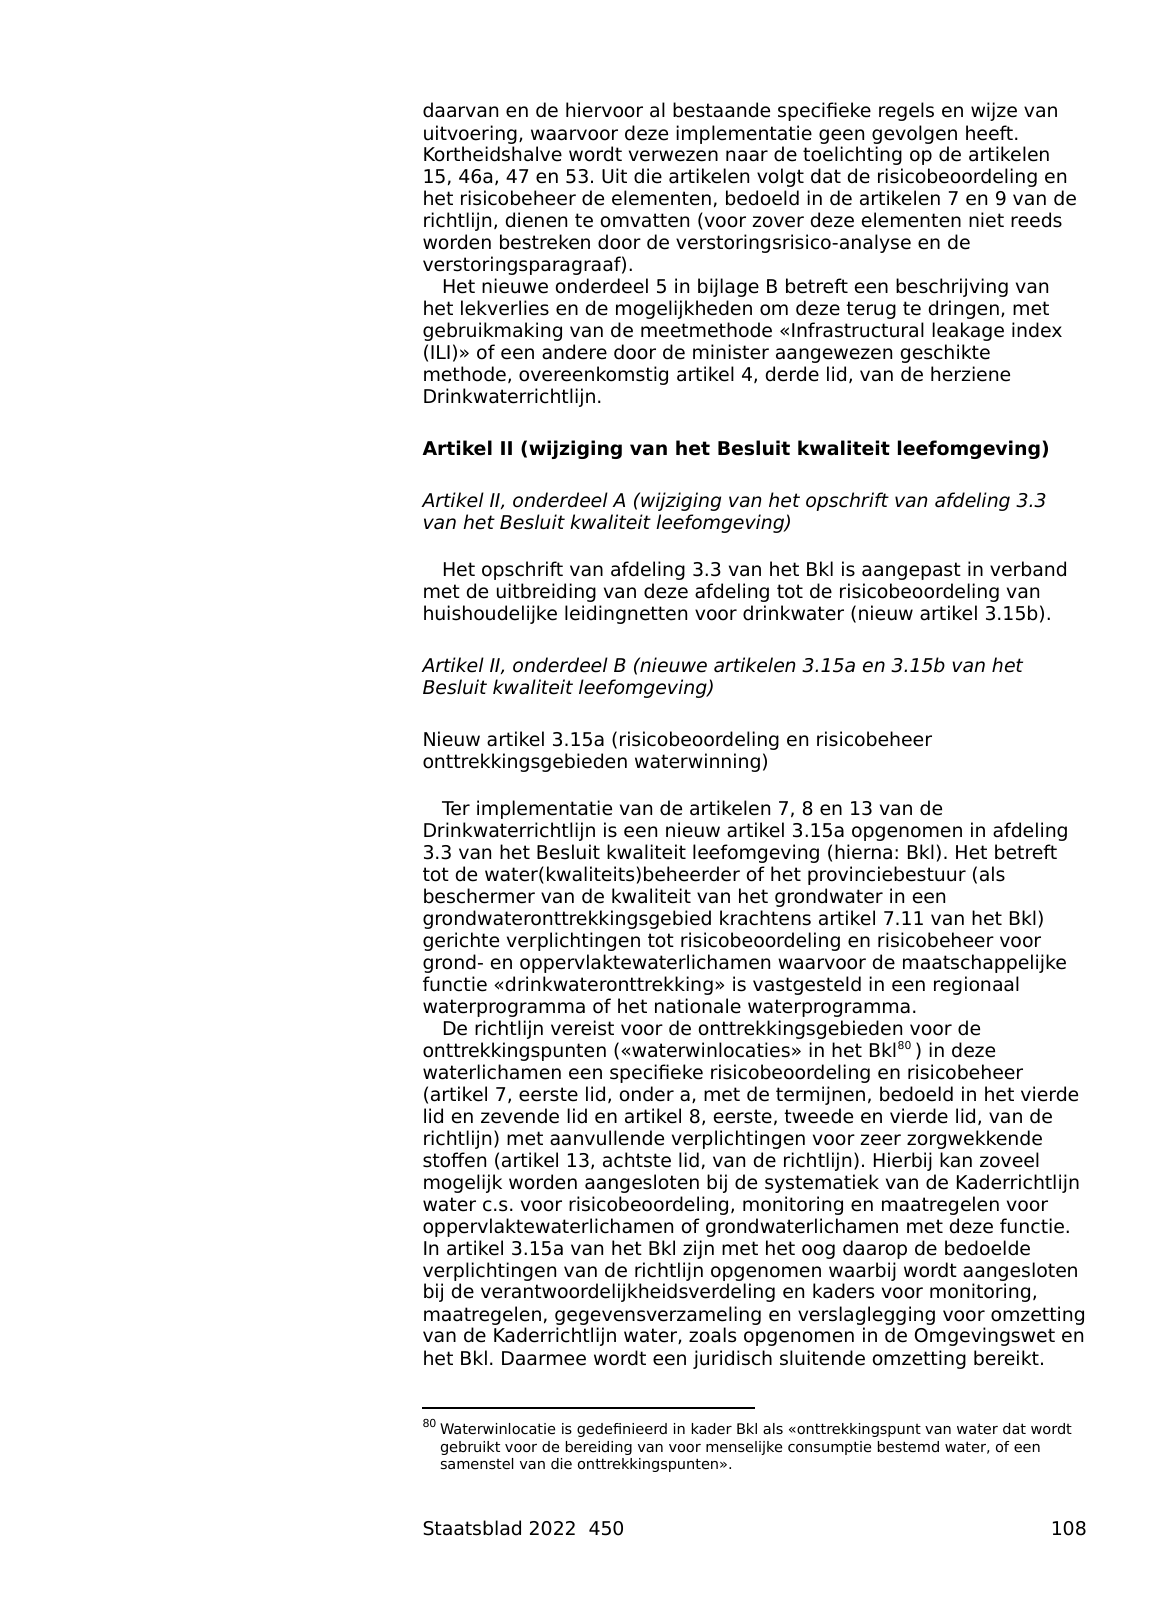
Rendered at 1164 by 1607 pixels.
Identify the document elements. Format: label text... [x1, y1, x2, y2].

text Het nieuwe onderdeel 5 in bijlage B betreft een beschrijving van het lekverlies en de mogelijkheden om deze terug te dringen, met gebruikmaking van de meetmethode «Infrastructural leakage index (ILI)» of een andere door de minister aangewezen geschikte methode, overeenkomstig artikel 4, derde lid, van de herziene Drinkwaterrichtlijn. [422, 276, 1087, 408]
text Ter implementatie van de artikelen 7, 8 en 13 van de Drinkwaterrichtlijn is een nieuw artikel 3.15a opgenomen in afdeling 3.3 van het Besluit kwaliteit leefomgeving (hierna: Bkl). Het betreft tot de water(kwaliteits)beheerder of het provinciebestuur (als beschermer van de kwaliteit van het grondwater in een grondwateronttrekkingsgebied krachtens artikel 7.11 van het Bkl) gerichte verplichtingen tot risicobeoordeling en risicobeheer voor grond- en oppervlaktewaterlichamen waarvoor de maatschappelijke functie «drinkwateronttrekking» is vastgesteld in een regionaal waterprogramma of het nationale waterprogramma. [422, 798, 1087, 1018]
subtitle Artikel II (wijziging van het Besluit kwaliteit leefomgeving) [422, 438, 1087, 460]
subtitle Artikel II, onderdeel A (wijziging van het opschrift van afdeling 3.3 van het Besluit kwaliteit leefomgeving) [422, 490, 1087, 534]
text daarvan en de hiervoor al bestaande specifieke regels en wijze van uitvoering, waarvoor deze implementatie geen gevolgen heeft. Kortheidshalve wordt verwezen naar de toelichting op de artikelen 15, 46a, 47 en 53. Uit die artikelen volgt dat de risicobeoordeling en het risicobeheer de elementen, bedoeld in de artikelen 7 en 9 van de richtlijn, dienen te omvatten (voor zover deze elementen niet reeds worden bestreken door de verstoringsrisico-analyse en de verstoringsparagraaf). [422, 100, 1087, 276]
subtitle Artikel II, onderdeel B (nieuwe artikelen 3.15a en 3.15b van het Besluit kwaliteit leefomgeving) [422, 655, 1087, 699]
text De richtlijn vereist voor de onttrekkingsgebieden voor de onttrekkingspunten («waterwinlocaties» in het Bkl) in deze waterlichamen een specifieke risicobeoordeling en risicobeheer (artikel 7, eerste lid, onder a, met de termijnen, bedoeld in het vierde lid en zevende lid en artikel 8, eerste, tweede en vierde lid, van de richtlijn) met aanvullende verplichtingen voor zeer zorgwekkende stoffen (artikel 13, achtste lid, van de richtlijn). Hierbij kan zoveel mogelijk worden aangesloten bij de systematiek van de Kaderrichtlijn water c.s. voor risicobeoordeling, monitoring en maatregelen voor oppervlaktewaterlichamen of grondwaterlichamen met deze functie. In artikel 3.15a van het Bkl zijn met het oog daarop de bedoelde verplichtingen van de richtlijn opgenomen waarbij wordt aangesloten bij de verantwoordelijkheidsverdeling en kaders voor monitoring, maatregelen, gegevensverzameling en verslaglegging voor omzetting van de Kaderrichtlijn water, zoals opgenomen in de Omgevingswet en het Bkl. Daarmee wordt een juridisch sluitende omzetting bereikt. [422, 1018, 1087, 1369]
subtitle Nieuw artikel 3.15a (risicobeoordeling en risicobeheer onttrekkingsgebieden waterwinning) [422, 729, 1087, 773]
text Het opschrift van afdeling 3.3 van het Bkl is aangepast in verband met de uitbreiding van deze afdeling tot de risicobeoordeling van huishoudelijke leidingnetten voor drinkwater (nieuw artikel 3.15b). [422, 559, 1087, 625]
text Waterwinlocatie is gedefinieerd in kader Bkl als «onttrekkingspunt van water dat wordt gebruikt voor de bereiding van voor menselijke consumptie bestemd water, of een samenstel van die onttrekkingspunten». [422, 1417, 1087, 1473]
